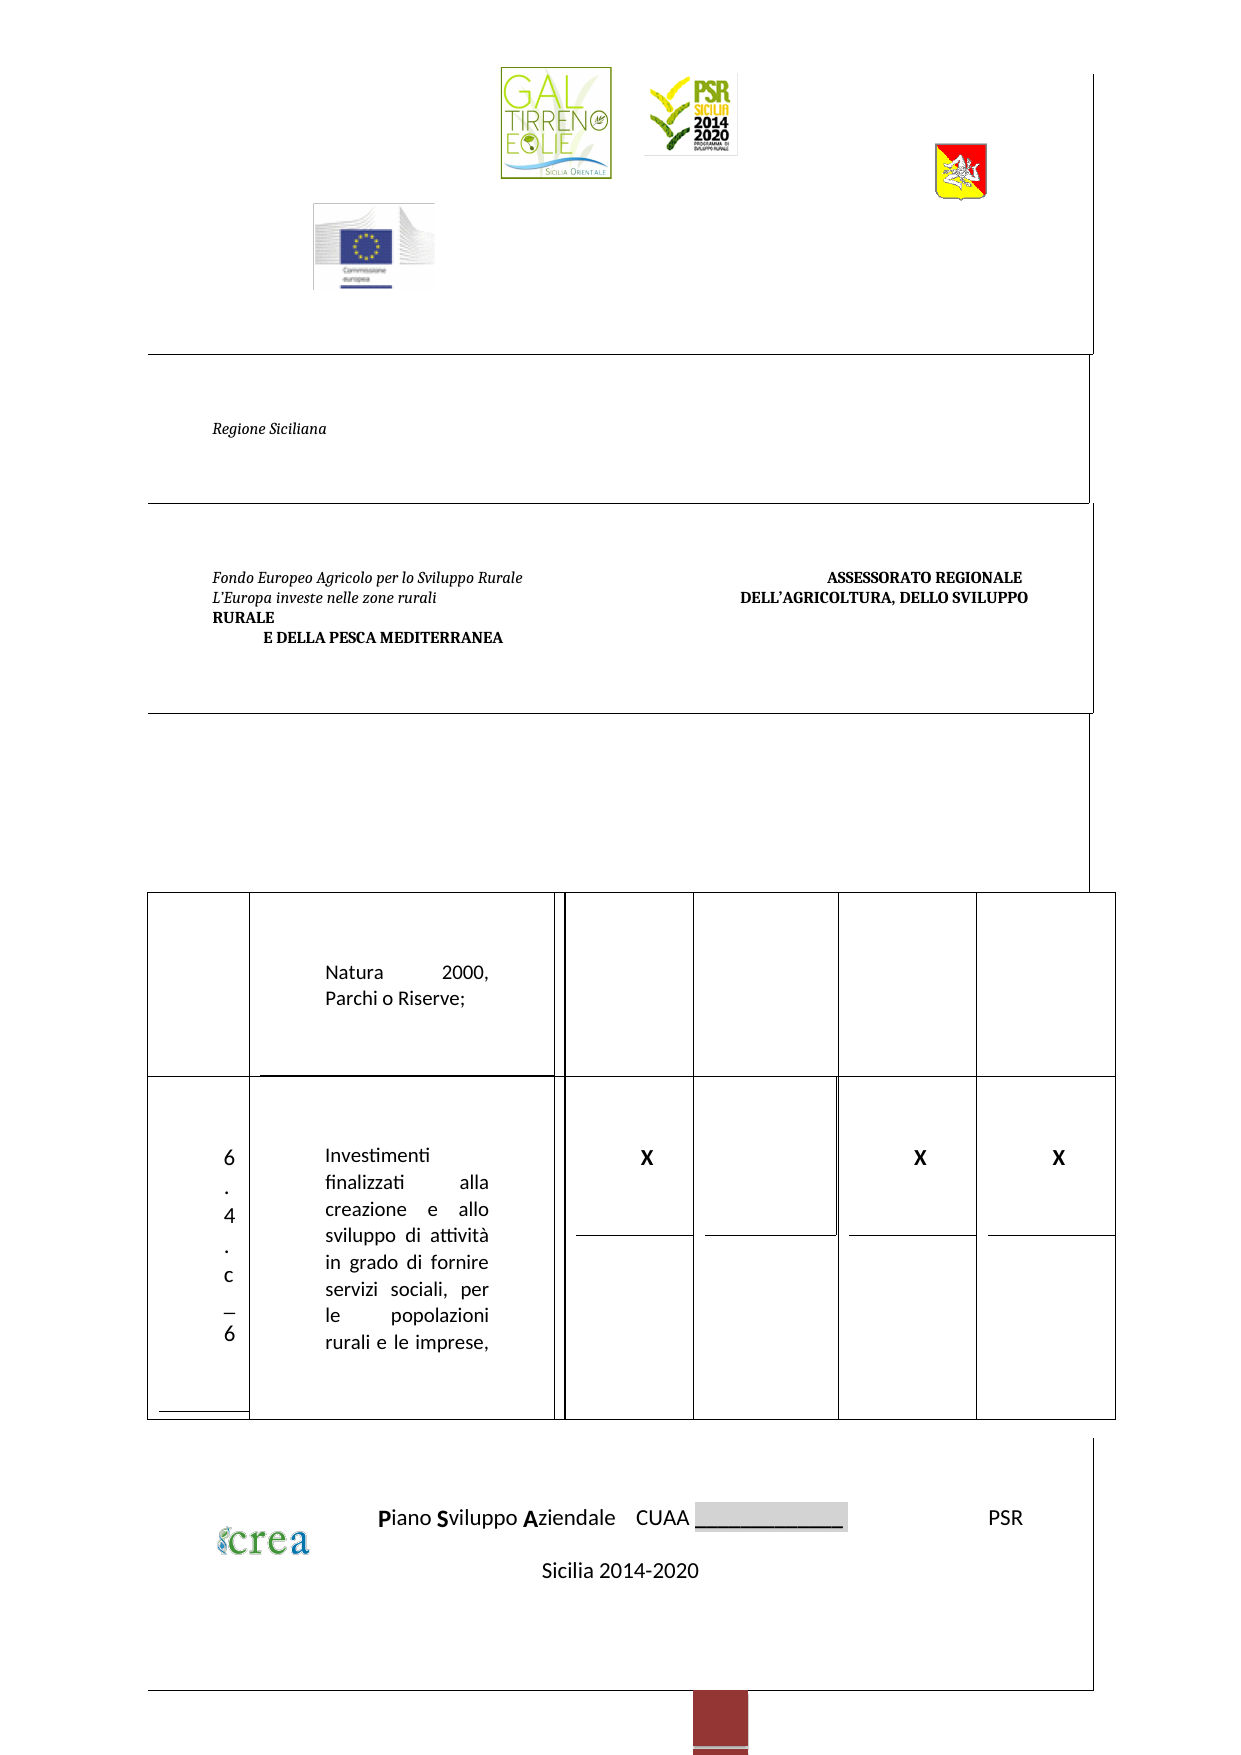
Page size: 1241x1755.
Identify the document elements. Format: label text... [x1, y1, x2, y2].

table_cell [148, 893, 249, 1076]
table_cell Natura 2000, Parchi o Riserve; [250, 893, 554, 1076]
table_cell X [566, 1077, 693, 1419]
table_cell [566, 893, 693, 1076]
table_cell Investimenti finalizzati alla creazione e allo sviluppo di attività in grado di fornire servizi sociali, per le popolazioni rurali e le imprese, [250, 1077, 554, 1419]
table_cell X [977, 1077, 1115, 1419]
table_cell [977, 893, 1115, 1076]
table_cell [839, 893, 976, 1076]
table_cell [694, 893, 838, 1076]
table_cell X [839, 1077, 976, 1419]
table_cell [694, 1077, 838, 1419]
table_cell 6.4.c_6 [148, 1077, 249, 1419]
